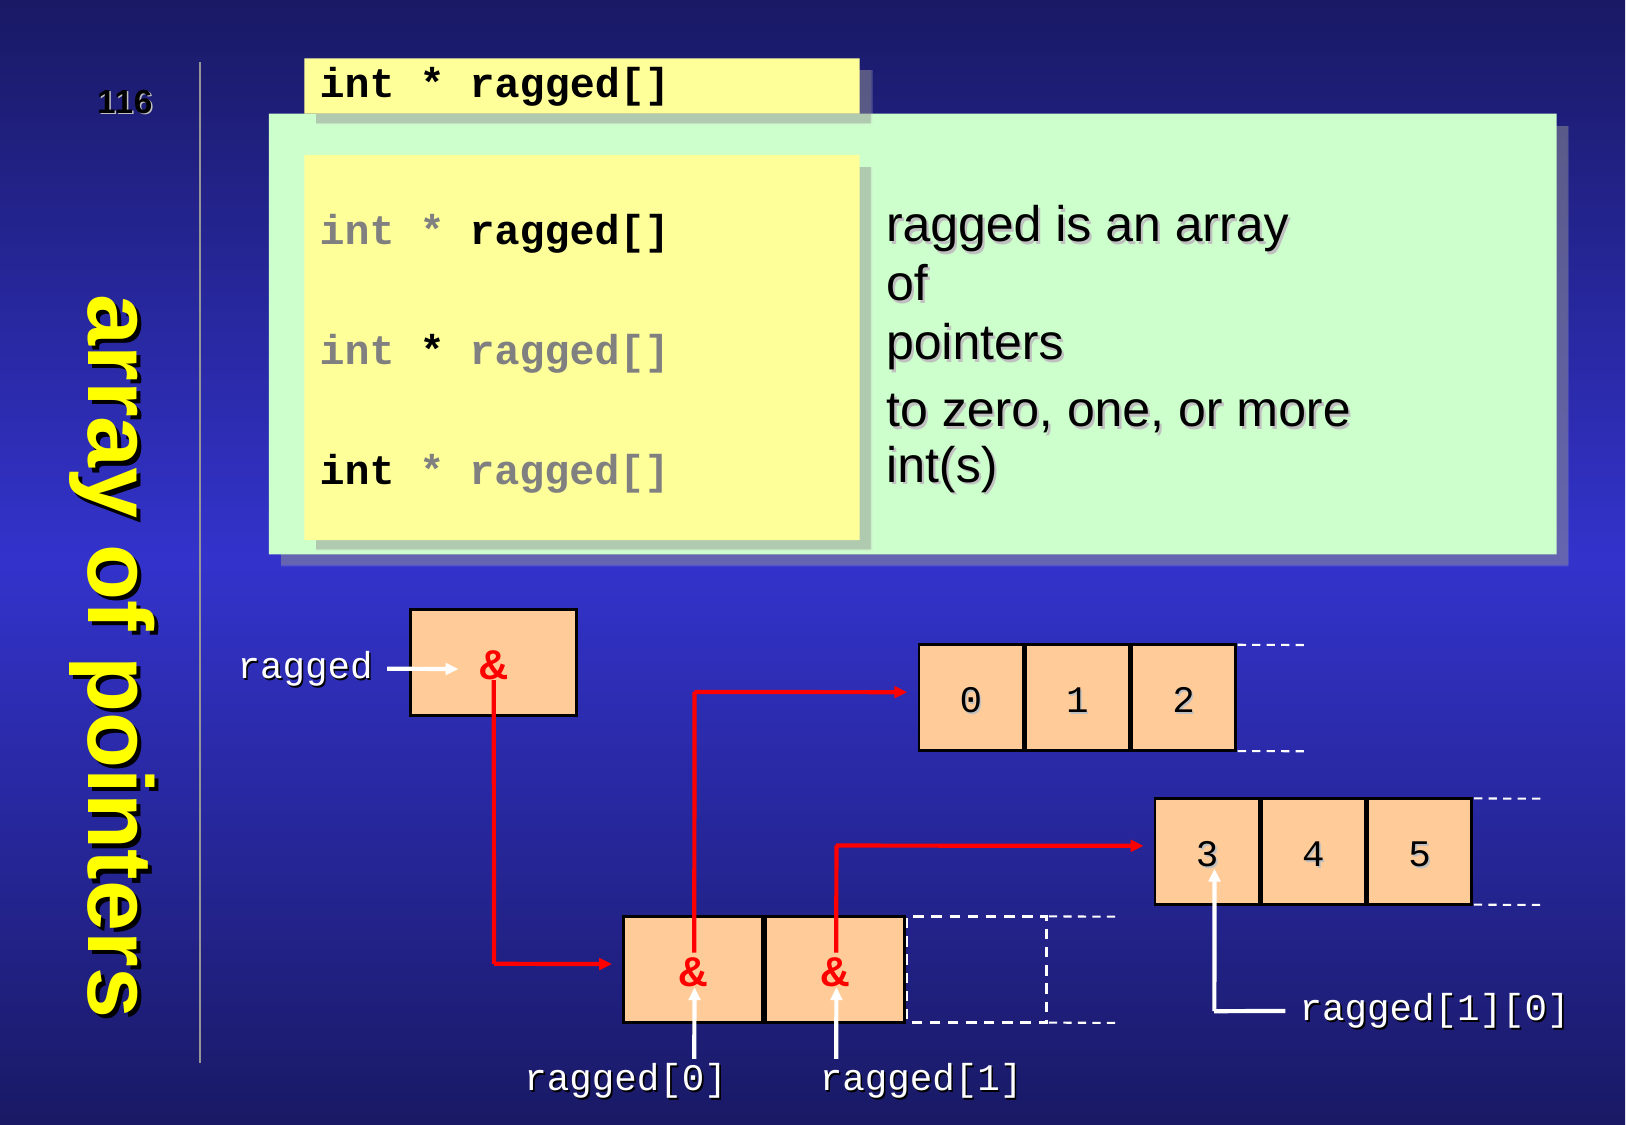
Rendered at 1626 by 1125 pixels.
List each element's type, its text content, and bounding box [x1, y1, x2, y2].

text_box 2 [1131, 644, 1236, 751]
text_box ragged [198, 633, 388, 694]
text_box & [765, 916, 905, 1023]
text_box of [895, 279, 907, 297]
text_box 0 [918, 644, 1023, 751]
text_box of [871, 243, 1451, 302]
text_box pointers [896, 339, 907, 356]
text_box 3 [1155, 798, 1260, 905]
text_box int(s) [871, 424, 1451, 500]
text_box ragged[0] [493, 1045, 742, 1107]
text_box ragged[1][0] [1284, 975, 1604, 1036]
text_box to zero, one, or more [871, 369, 1545, 445]
text_box 5 [1367, 798, 1472, 905]
text_box ragged is an array [871, 184, 1451, 243]
text_box int * ragged[] [304, 58, 860, 114]
text_box pointers [871, 302, 1451, 369]
text_box & [410, 609, 577, 716]
text_box 4 [1261, 798, 1366, 905]
text_box int * ragged[] int * ragged[] int * ragged[] [304, 154, 860, 541]
text_box [268, 113, 1557, 555]
title array of pointers [50, 219, 188, 1094]
text_box 1 [1025, 644, 1130, 751]
text_box & [623, 916, 763, 1023]
text_box ragged[1] [788, 1045, 1038, 1107]
